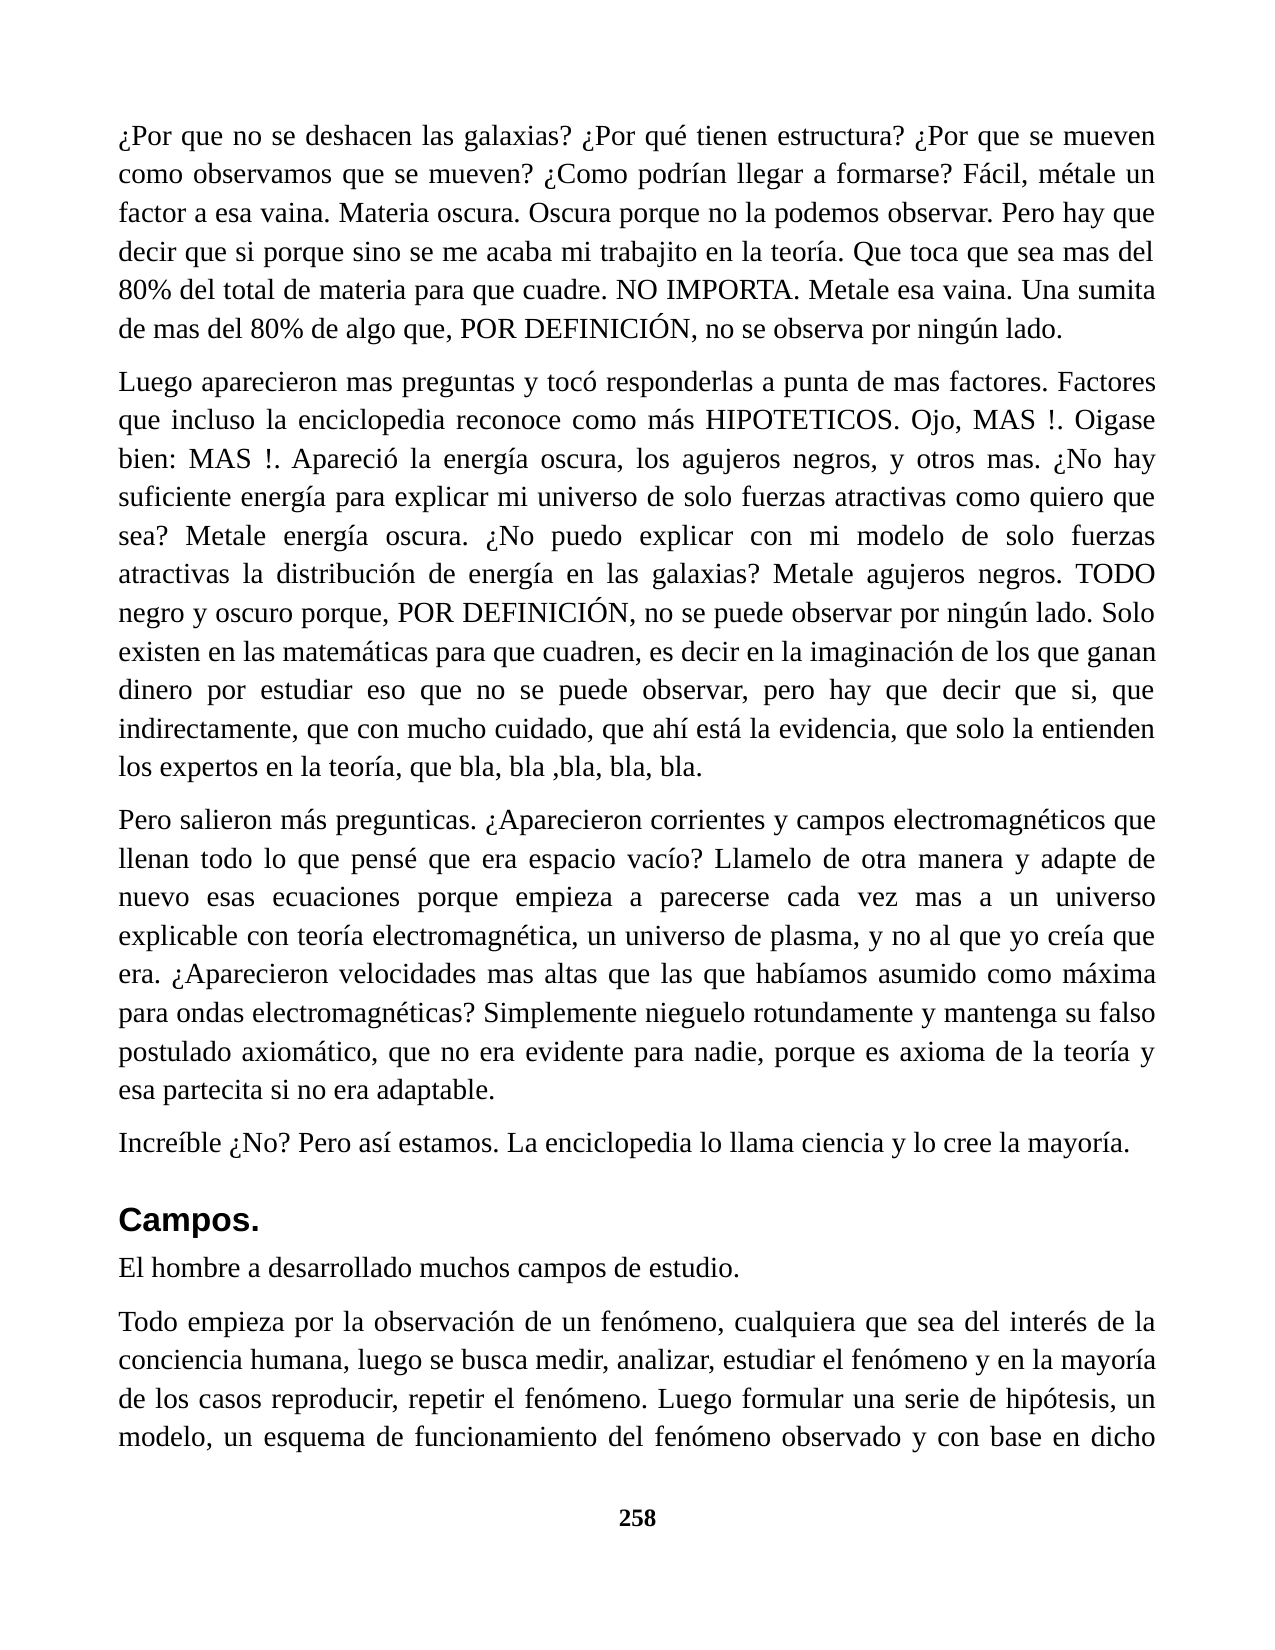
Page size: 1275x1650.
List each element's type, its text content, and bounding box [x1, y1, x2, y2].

subtitle Campos. [118, 1199, 1157, 1238]
text ¿Por que no se deshacen las galaxias? ¿Por qué tienen estructura? ¿Por que se mueven como observamos que se mueven? ¿Como podrían llegar a formarse? Fácil, métale un factor a esa vaina. Materia oscura. Oscura porque no la podemos observar. Pero hay que decir que si porque sino se me acaba mi trabajito en la teoría. Que toca que sea mas del 80% del total de materia para que cuadre. NO IMPORTA. Metale esa vaina. Una sumita de mas del 80% de algo que, POR DEFINICIÓN, no se observa por ningún lado. [118, 118, 1157, 344]
text El hombre a desarrollado muchos campos de estudio. [118, 1251, 1157, 1284]
text Increíble ¿No? Pero así estamos. La enciclopedia lo llama ciencia y lo cree la mayoría. [118, 1125, 1157, 1159]
text Luego aparecieron mas preguntas y tocó responderlas a punta de mas factores. Factores que incluso la enciclopedia reconoce como más HIPOTETICOS. Ojo, MAS !. Oigase bien: MAS !. Apareció la energía oscura, los agujeros negros, y otros mas. ¿No hay suficiente energía para explicar mi universo de solo fuerzas atractivas como quiero que sea? Metale energía oscura. ¿No puedo explicar con mi modelo de solo fuerzas atractivas la distribución de energía en las galaxias? Metale agujeros negros. TODO negro y oscuro porque, POR DEFINICIÓN, no se puede observar por ningún lado. Solo existen en las matemáticas para que cuadren, es decir en la imaginación de los que ganan dinero por estudiar eso que no se puede observar, pero hay que decir que si, que indirectamente, que con mucho cuidado, que ahí está la evidencia, que solo la entienden los expertos en la teoría, que bla, bla ,bla, bla, bla. [118, 364, 1157, 783]
text Pero salieron más pregunticas. ¿Aparecieron corrientes y campos electromagnéticos que llenan todo lo que pensé que era espacio vacío? Llamelo de otra manera y adapte de nuevo esas ecuaciones porque empieza a parecerse cada vez mas a un universo explicable con teoría electromagnética, un universo de plasma, y no al que yo creía que era. ¿Aparecieron velocidades mas altas que las que habíamos asumido como máxima para ondas electromagnéticas? Simplemente nieguelo rotundamente y mantenga su falso postulado axiomático, que no era evidente para nadie, porque es axioma de la teoría y esa partecita si no era adaptable. [118, 802, 1157, 1106]
text Todo empieza por la observación de un fenómeno, cualquiera que sea del interés de la conciencia humana, luego se busca medir, analizar, estudiar el fenómeno y en la mayoría de los casos reproducir, repetir el fenómeno. Luego formular una serie de hipótesis, un modelo, un esquema de funcionamiento del fenómeno observado y con base en dicho [118, 1304, 1157, 1453]
